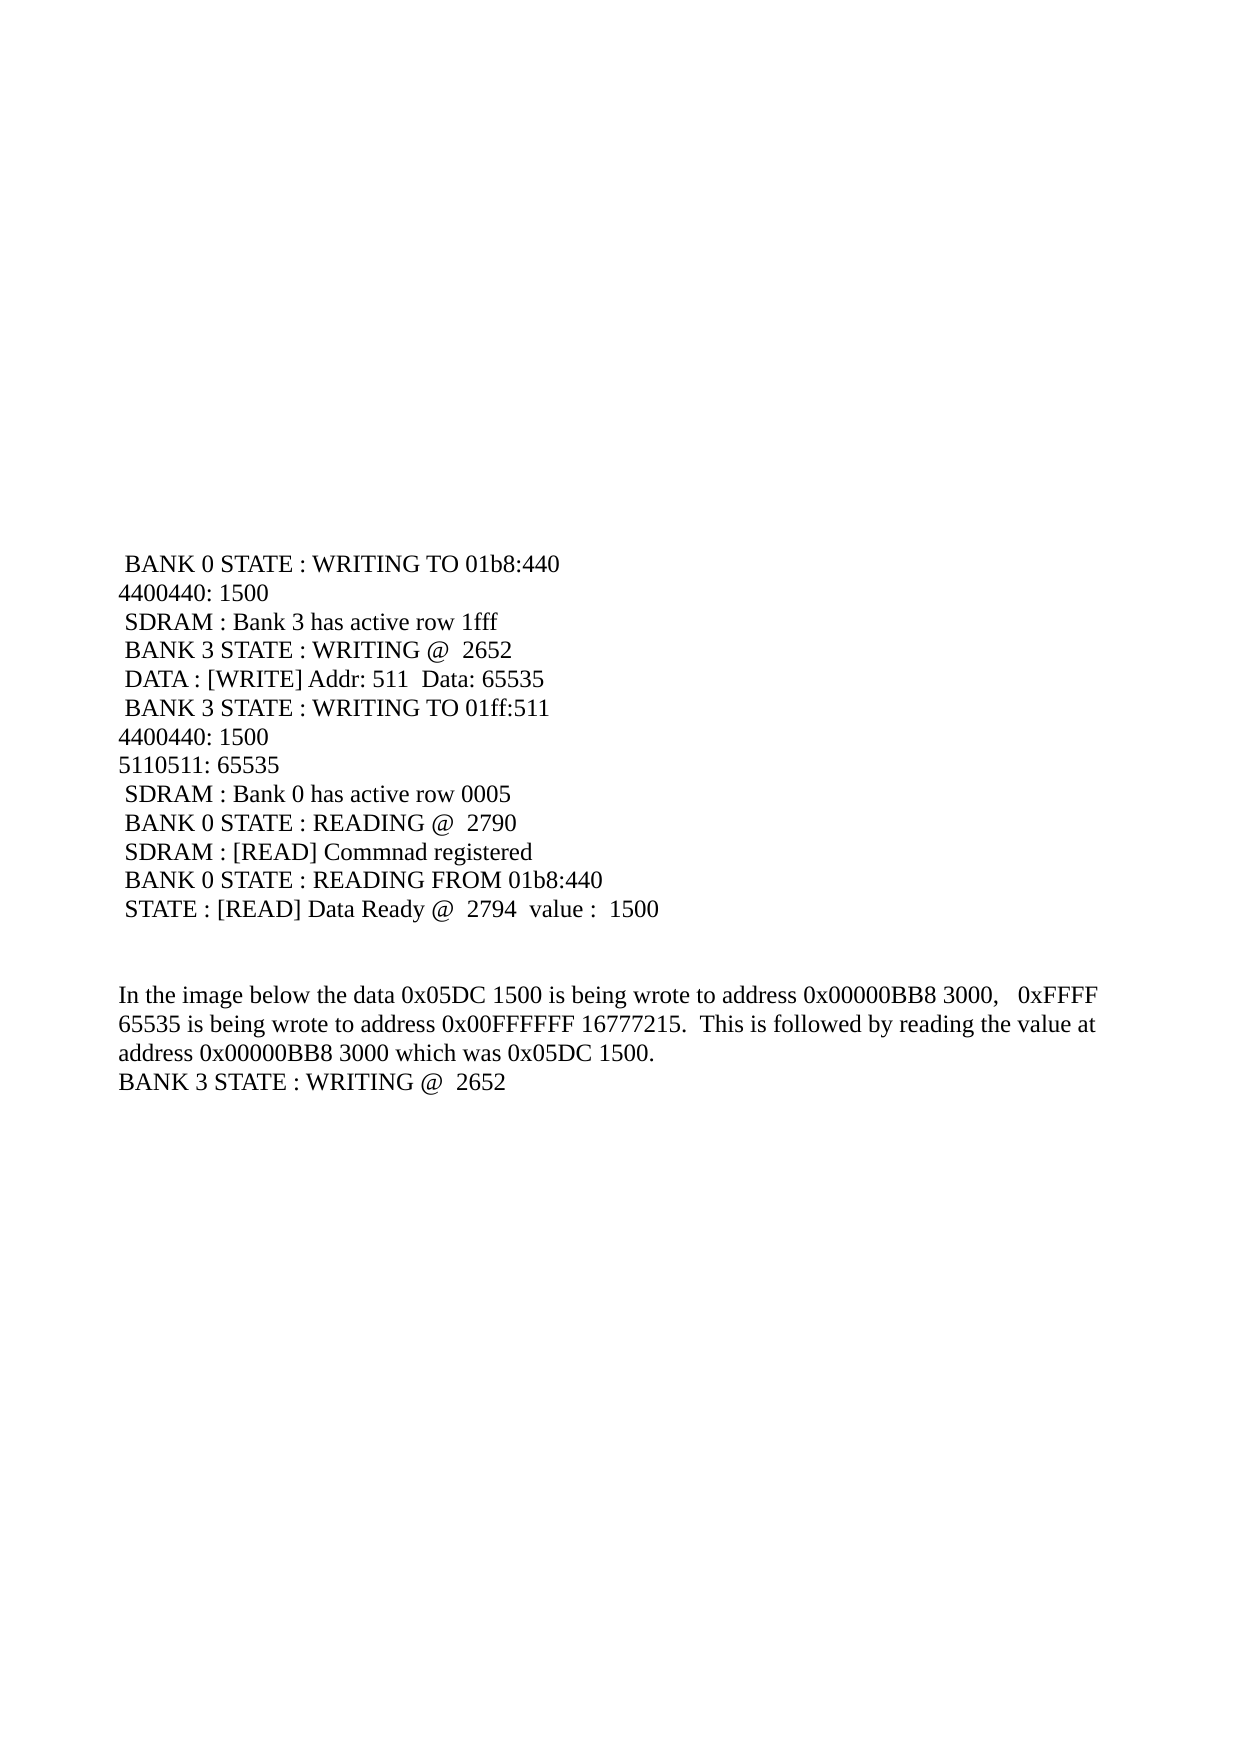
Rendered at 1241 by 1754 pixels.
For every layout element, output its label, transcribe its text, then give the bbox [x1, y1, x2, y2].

text DATA : [WRITE] Addr: 511 Data: 65535 [118, 664, 1122, 693]
text BANK 3 STATE : WRITING @ 2652 [118, 1067, 1122, 1096]
text BANK 0 STATE : WRITING TO 01b8:440 [118, 549, 1122, 578]
text SDRAM : [READ] Commnad registered [118, 837, 1122, 866]
text BANK 3 STATE : WRITING TO 01ff:511 [118, 693, 1122, 722]
text 4400440: 1500 [118, 722, 1122, 751]
text BANK 0 STATE : READING FROM 01b8:440 [118, 866, 1122, 894]
text SDRAM : Bank 0 has active row 0005 [118, 779, 1122, 808]
text address 0x00000BB8 3000 which was 0x05DC 1500. [118, 1038, 1122, 1067]
text 4400440: 1500 [118, 578, 1122, 607]
text SDRAM : Bank 3 has active row 1fff [118, 607, 1122, 636]
text BANK 3 STATE : WRITING @ 2652 [118, 636, 1122, 664]
text In the image below the data 0x05DC 1500 is being wrote to address 0x00000BB8 3000, 0xFFFF 65535 is being wrote to address 0x00FFFFFF 16777215. This is followed by reading the value at [118, 981, 1122, 1038]
text STATE : [READ] Data Ready @ 2794 value : 1500 [118, 894, 1122, 923]
text 5110511: 65535 [118, 751, 1122, 779]
text BANK 0 STATE : READING @ 2790 [118, 808, 1122, 837]
